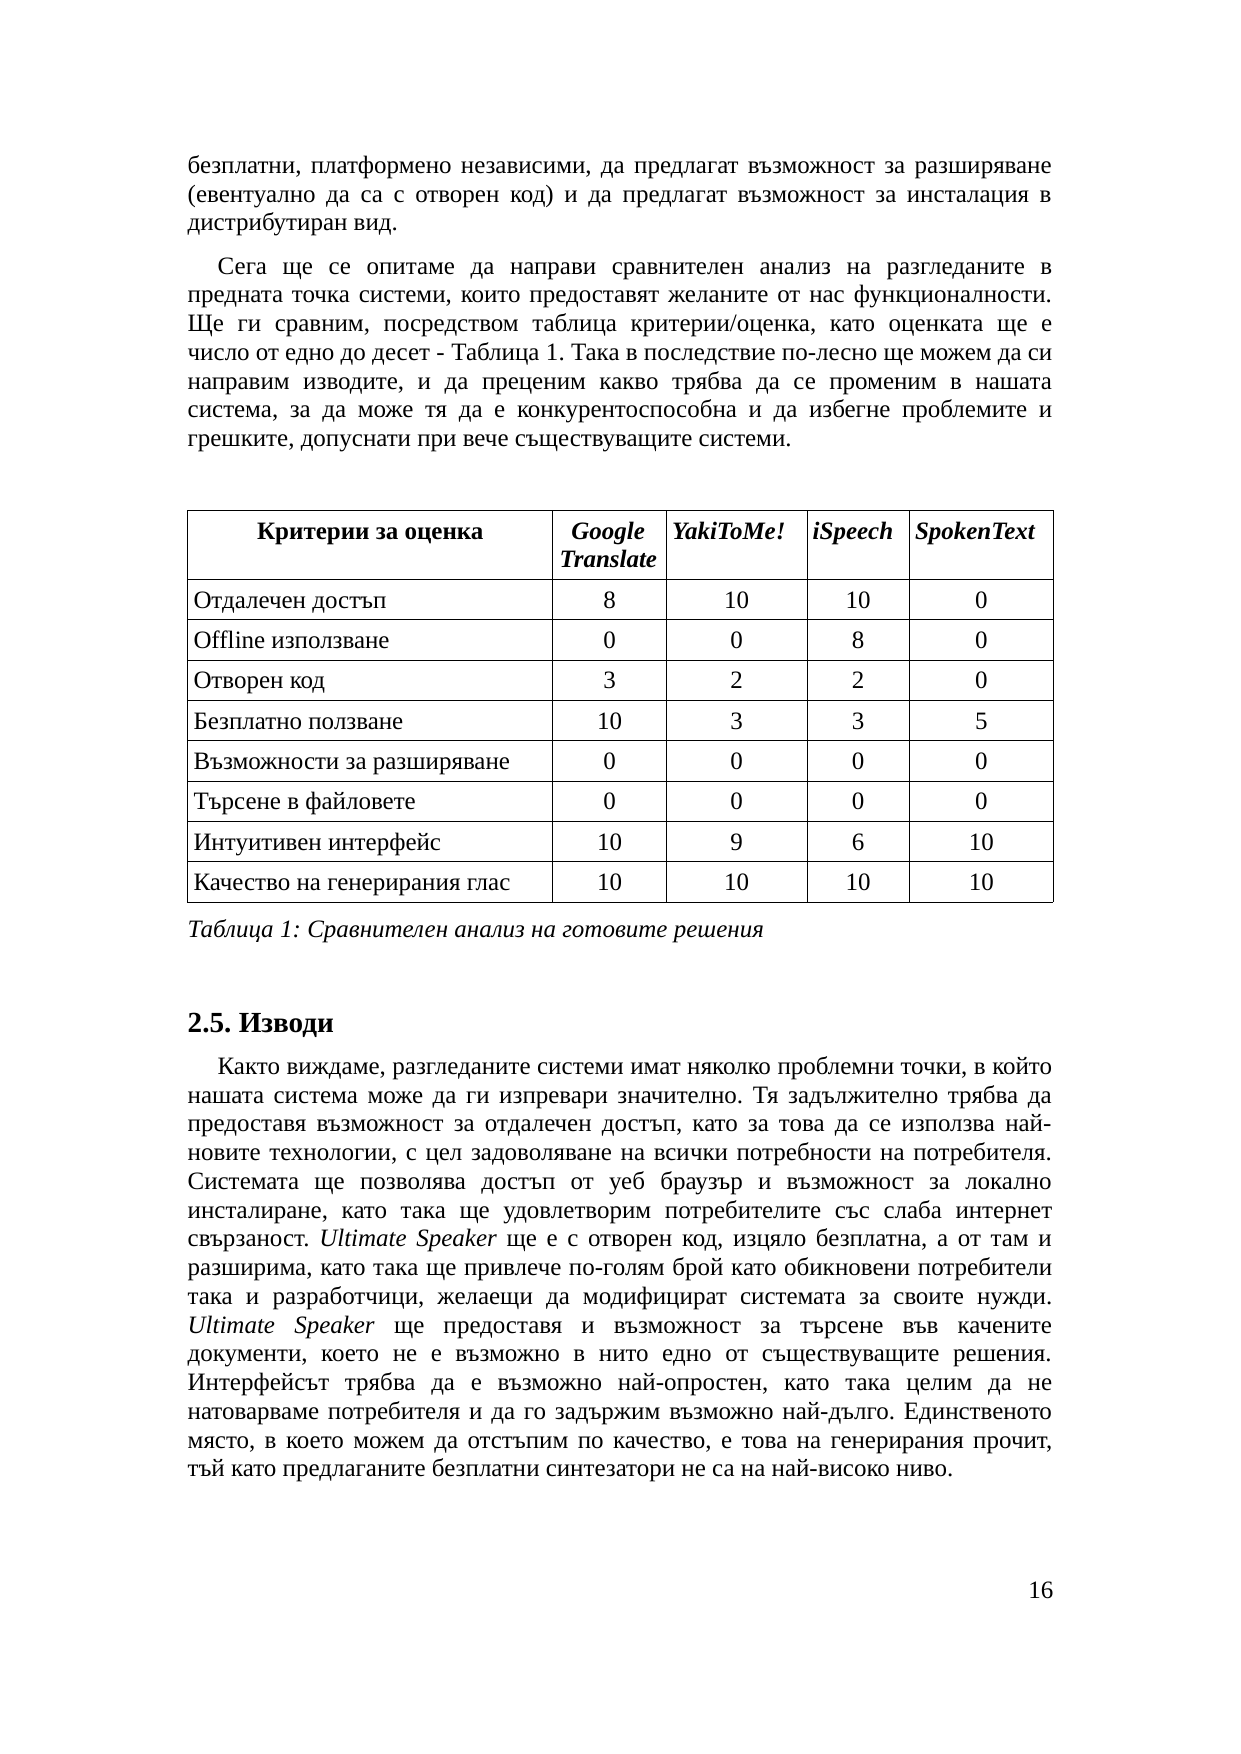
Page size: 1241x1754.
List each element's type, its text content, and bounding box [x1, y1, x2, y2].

table_header SpokenText [910, 511, 1053, 579]
table_cell 0 [667, 620, 807, 660]
table_cell Интуитивен интерфейс [188, 822, 552, 861]
table_cell 5 [910, 701, 1053, 740]
table_cell 10 [910, 822, 1053, 861]
table_cell 0 [910, 580, 1053, 619]
table_cell 3 [553, 661, 666, 700]
table_cell 0 [910, 620, 1053, 660]
table_cell 0 [910, 661, 1053, 700]
table_cell 9 [667, 822, 807, 861]
table_cell 10 [553, 822, 666, 861]
table_cell 10 [910, 862, 1053, 902]
table_header Google Translate [553, 511, 666, 579]
table_cell 3 [667, 701, 807, 740]
table_cell 0 [553, 782, 666, 821]
table_cell 6 [808, 822, 909, 861]
table_cell Качество на генерирания глас [188, 862, 552, 902]
table_header YakiToMe! [667, 511, 807, 579]
table_cell 0 [808, 782, 909, 821]
table_cell 0 [910, 782, 1053, 821]
text безплатни, платформено независими, да предлагат възможност за разширяване (евентуално да са с отворен код) и да предлагат възможност за инсталация в дистрибутиран вид. [187, 150, 1053, 236]
table_cell 0 [553, 741, 666, 781]
table_cell Отворен код [188, 661, 552, 700]
table_cell 8 [808, 620, 909, 660]
table_cell 10 [808, 862, 909, 902]
table_header iSpeech [808, 511, 909, 579]
text Таблица 1: Сравнителен анализ на готовите решения [187, 914, 1053, 943]
table_cell 10 [667, 580, 807, 619]
text Сега ще се опитаме да направи сравнителен анализ на разгледаните в предната точка системи, които предоставят желаните от нас функционалности. Ще ги сравним, посредством таблица критерии/оценка, като оценката ще е число от едно до десет - Таблица 1. Така в последствие по-лесно ще можем да си направим изводите, и да преценим какво трябва да се променим в нашата система, за да може тя да е конкурентоспособна и да избегне проблемите и грешките, допуснати при вече съществуващите системи. [187, 251, 1053, 452]
table_cell 0 [553, 620, 666, 660]
table_cell 10 [553, 862, 666, 902]
table_cell Търсене в файловете [188, 782, 552, 821]
table_cell 10 [667, 862, 807, 902]
table_cell 2 [808, 661, 909, 700]
text Както виждаме, разгледаните системи имат няколко проблемни точки, в който нашата система може да ги изпревари значително. Тя задължително трябва да предоставя възможност за отдалечен достъп, като за това да се използва най-новите технологии, с цел задоволяване на всички потребности на потребителя. Системата ще позволява достъп от уеб браузър и възможност за локално инсталиране, като така ще удовлетворим потребителите със слаба интернет свързаност. Ultimate Speaker ще е с отворен код, изцяло безплатна, а от там и разширима, като така ще привлече по-голям брой като обикновени потребители така и разработчици, желаещи да модифицират системата за своите нужди. Ultimate Speaker ще предоставя и възможност за търсене във качените документи, което не е възможно в нито едно от съществуващите решения. Интерфейсът трябва да е възможно най-опростен, като така целим да не натоварваме потребителя и да го задържим възможно най-дълго. Единственото място, в което можем да отстъпим по качество, е това на генерирания прочит, тъй като предлаганите безплатни синтезатори не са на най-високо ниво. [187, 1051, 1053, 1482]
table_cell 0 [910, 741, 1053, 781]
table_cell 8 [553, 580, 666, 619]
table_header Критерии за оценка [188, 511, 552, 579]
table_cell 0 [808, 741, 909, 781]
table_cell 2 [667, 661, 807, 700]
table_cell Възможности за разширяване [188, 741, 552, 781]
table_cell Отдалечен достъп [188, 580, 552, 619]
table_cell Offline използване [188, 620, 552, 660]
table_cell Безплатно ползване [188, 701, 552, 740]
table_cell 10 [808, 580, 909, 619]
table_cell 0 [667, 741, 807, 781]
table_cell 10 [553, 701, 666, 740]
table_cell 0 [667, 782, 807, 821]
table_cell 3 [808, 701, 909, 740]
subtitle 2.5. Изводи [187, 1005, 1053, 1038]
